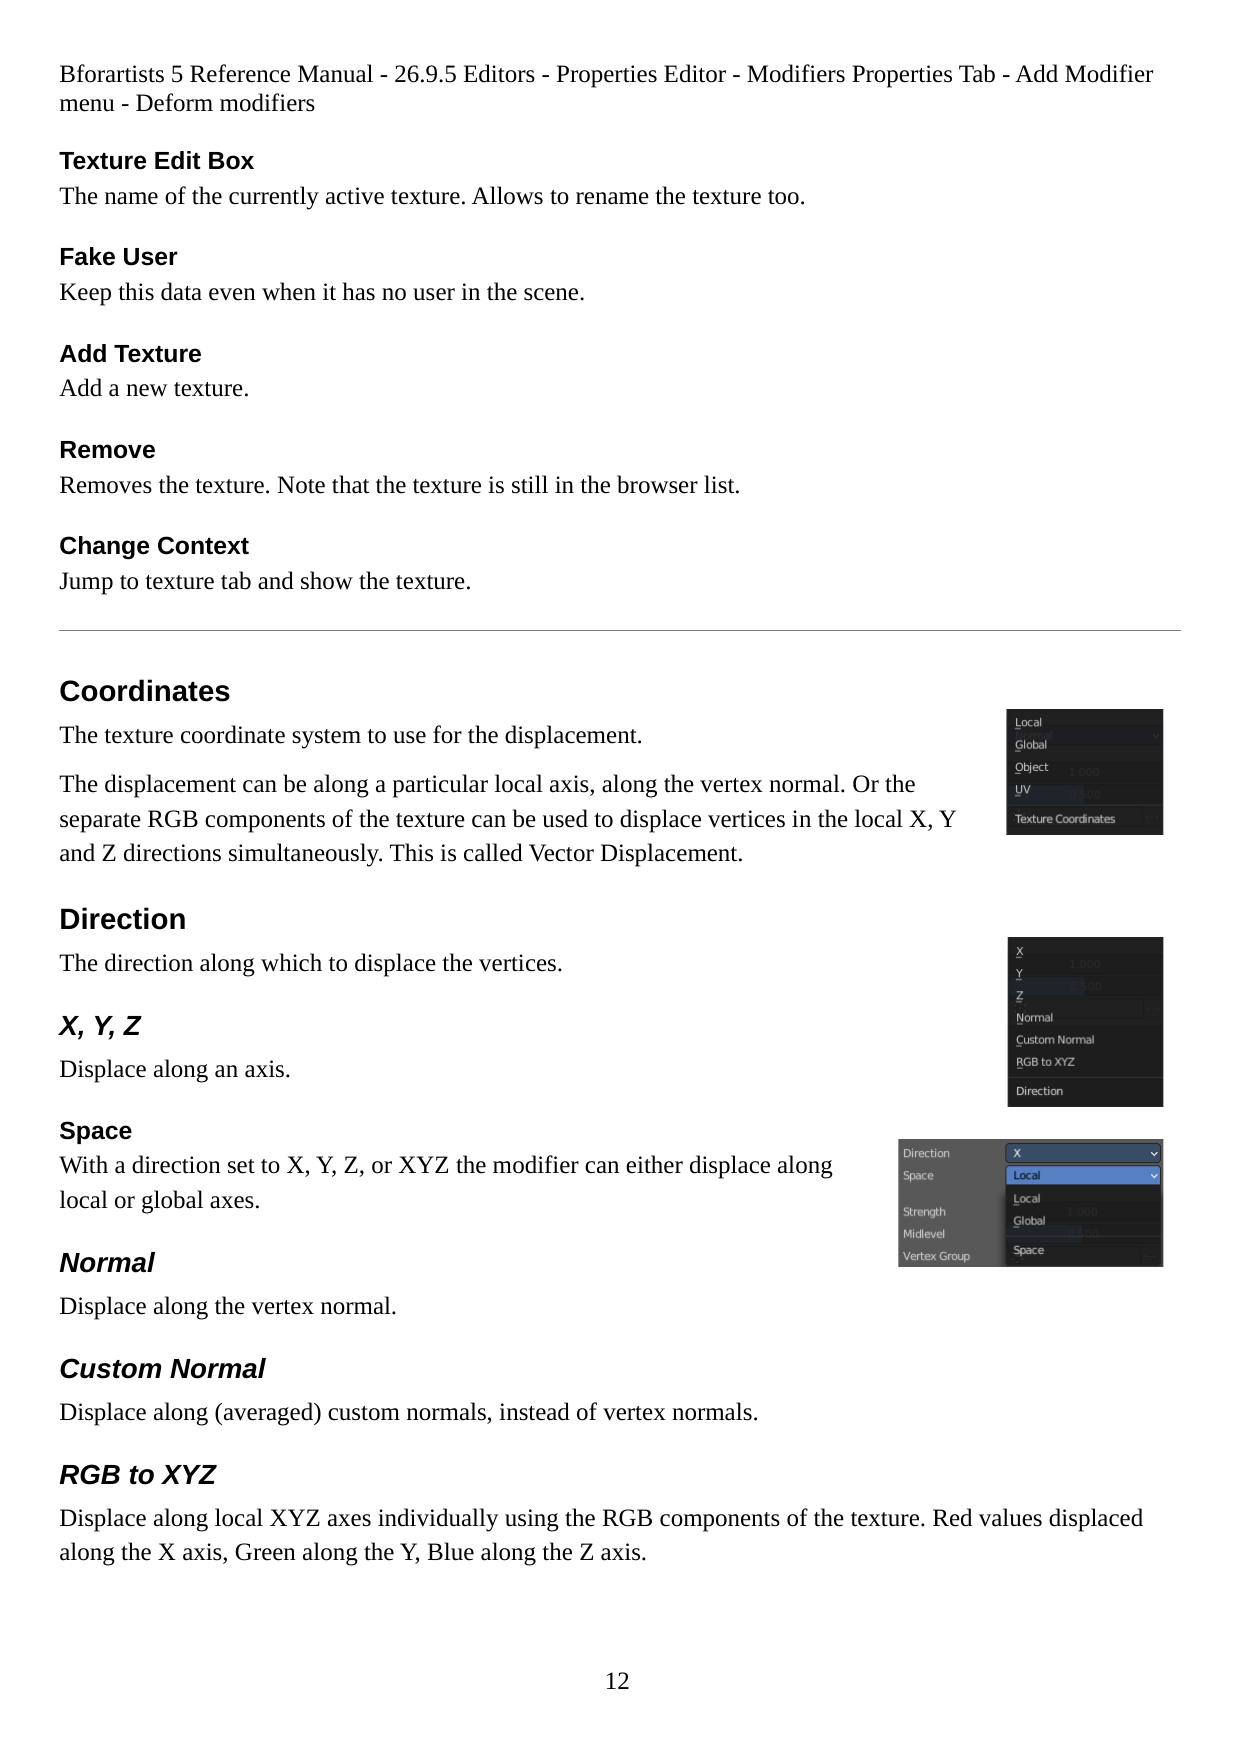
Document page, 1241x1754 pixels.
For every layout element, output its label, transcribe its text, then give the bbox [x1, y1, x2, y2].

subtitle Coordinates [59, 674, 1181, 708]
subtitle RGB to XYZ [59, 1458, 1181, 1490]
subtitle Direction [59, 902, 1181, 936]
text With a direction set to X, Y, Z, or XYZ the modifier can either displace along local or global axes. [59, 1151, 898, 1214]
text Keep this data even when it has no user in the scene. [59, 277, 1181, 306]
subtitle Texture Edit Box [59, 146, 1181, 174]
text The name of the currently active texture. Allows to rename the texture too. [59, 181, 1181, 209]
text Displace along local XYZ axes individually using the RGB components of the texture. Red values displaced along the X axis, Green along the Y, Blue along the Z axis. [59, 1503, 1181, 1566]
text Removes the texture. Note that the texture is still in the browser list. [59, 470, 1181, 499]
picture [898, 1139, 1164, 1267]
subtitle X, Y, Z [59, 1010, 1007, 1042]
subtitle [1164, 1010, 1181, 1042]
text Displace along the vertex normal. [59, 1291, 1181, 1320]
text The direction along which to displace the vertices. [59, 948, 1007, 977]
text Displace along (averaged) custom normals, instead of vertex normals. [59, 1397, 1181, 1426]
subtitle Remove [59, 435, 1181, 464]
subtitle Custom Normal [59, 1352, 1181, 1384]
subtitle Add Texture [59, 339, 1181, 367]
picture [1006, 709, 1164, 835]
text Add a new texture. [59, 373, 1181, 402]
subtitle Space [59, 1116, 1181, 1144]
text The displacement can be along a particular local axis, along the vertex normal. Or the separate RGB components of the texture can be used to displace vertices in the local X, Y and Z directions simultaneously. This is called Vector Displacement. [59, 769, 1181, 867]
text The texture coordinate system to use for the displacement. [59, 720, 1006, 749]
subtitle Fake User [59, 242, 1181, 271]
picture [1007, 937, 1164, 1107]
text [1164, 1054, 1181, 1083]
text Jump to texture tab and show the texture. [59, 566, 1181, 595]
text Displace along an axis. [59, 1054, 1007, 1083]
subtitle Normal [59, 1247, 1181, 1278]
subtitle Change Context [59, 531, 1181, 560]
